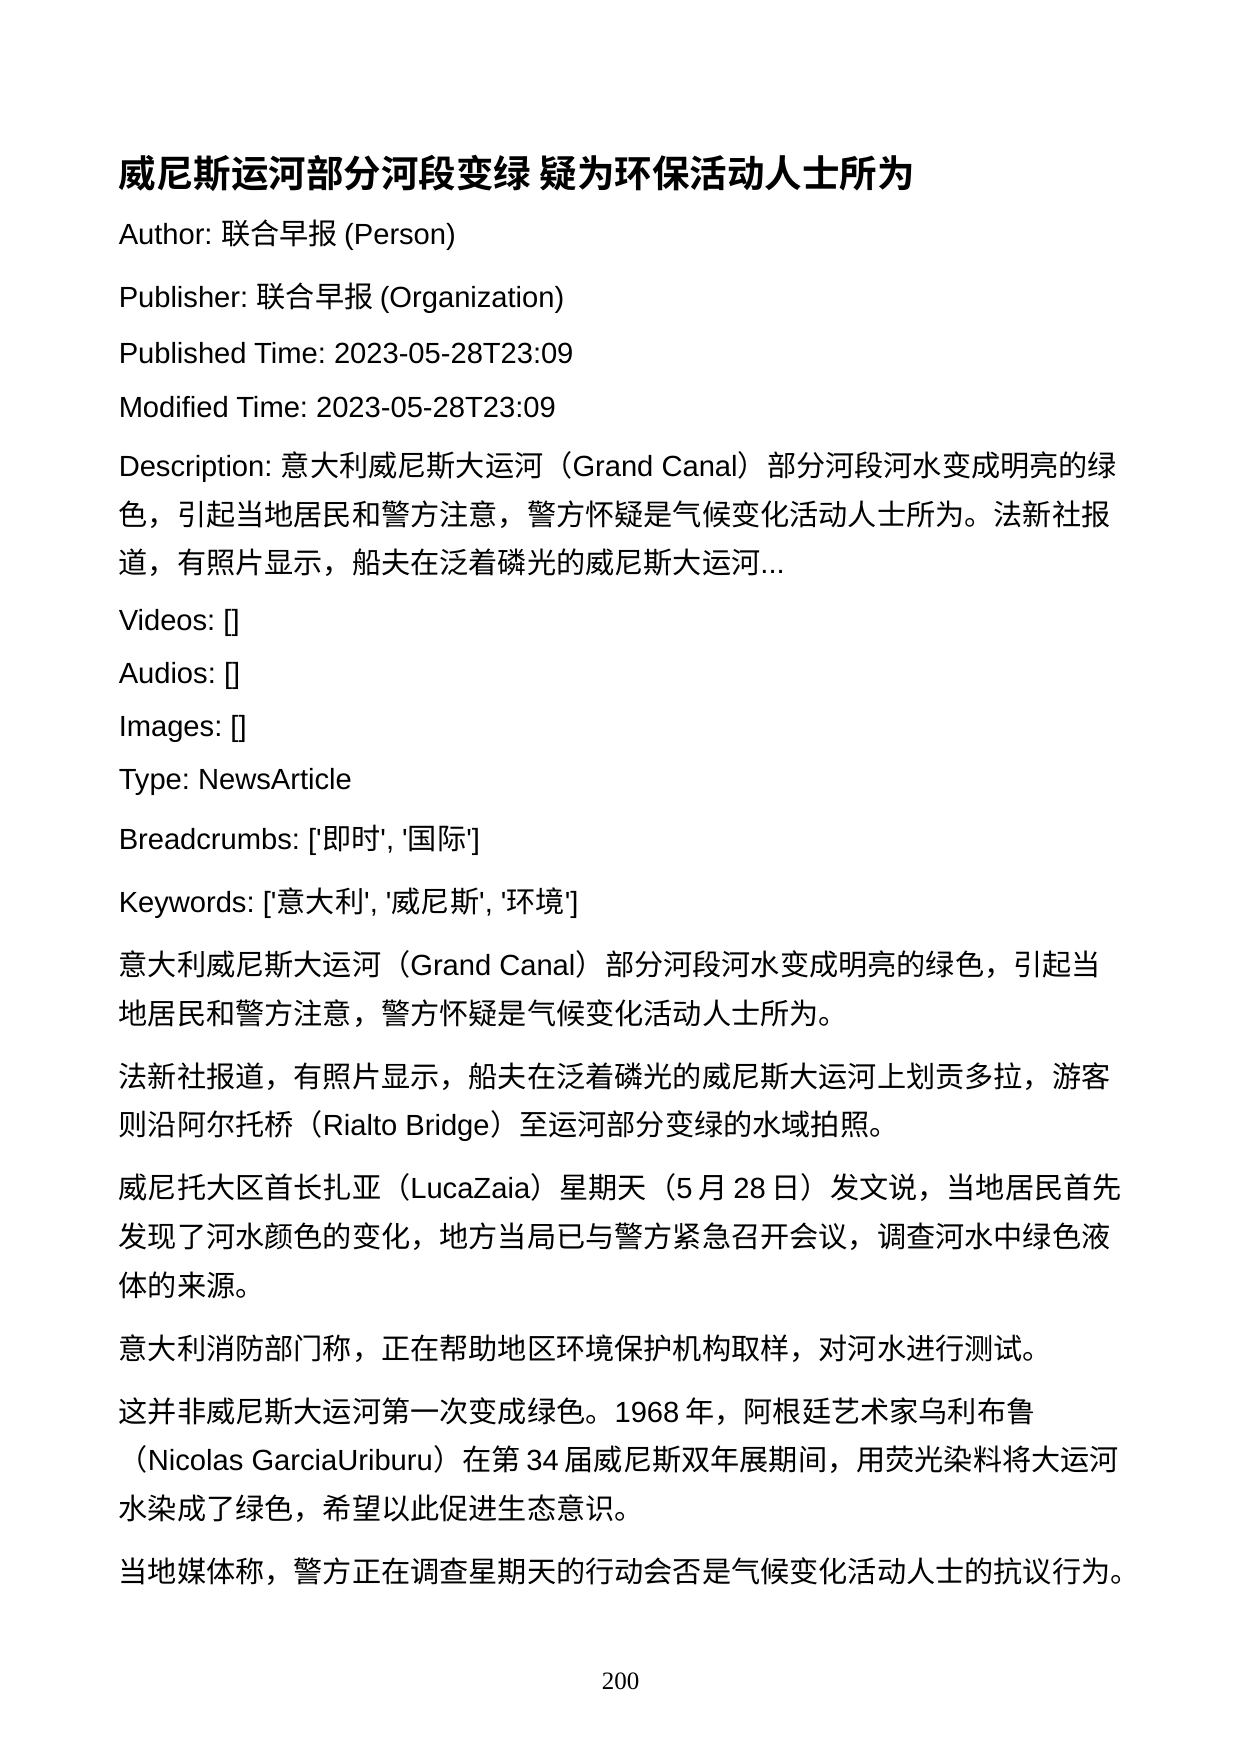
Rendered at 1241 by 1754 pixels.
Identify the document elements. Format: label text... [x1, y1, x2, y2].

text Audios: [] [118, 656, 1122, 690]
text Keywords: ['意大利', '威尼斯', '环境'] [118, 879, 1122, 921]
text Publisher: 联合早报 (Organization) [118, 273, 1122, 316]
text Breadcrumbs: ['即时', '国际'] [118, 816, 1122, 858]
text 意大利威尼斯大运河（Grand Canal）部分河段河水变成明亮的绿色，引起当地居民和警方注意，警方怀疑是气候变化活动人士所为。 [118, 942, 1122, 1033]
text Author: 联合早报 (Person) [118, 210, 1122, 253]
text 当地媒体称，警方正在调查星期天的行动会否是气候变化活动人士的抗议行为。 [118, 1549, 1122, 1591]
text 法新社报道，有照片显示，船夫在泛着磷光的威尼斯大运河上划贡多拉，游客则沿阿尔托桥（Rialto Bridge）至运河部分变绿的水域拍照。 [118, 1053, 1122, 1144]
text Modified Time: 2023-05-28T23:09 [118, 390, 1122, 423]
text Description: 意大利威尼斯大运河（Grand Canal）部分河段河水变成明亮的绿色，引起当地居民和警方注意，警方怀疑是气候变化活动人士所为。法新社报道，有照片显示，船夫在泛着磷光的威尼斯大运河... [118, 443, 1122, 582]
subtitle 威尼斯运河部分河段变绿 疑为环保活动人士所为 [118, 143, 1122, 198]
text Videos: [] [118, 603, 1122, 637]
text Type: NewsArticle [118, 762, 1122, 796]
text 这并非威尼斯大运河第一次变成绿色。1968年，阿根廷艺术家乌利布鲁（Nicolas GarciaUriburu）在第34届威尼斯双年展期间，用荧光染料将大运河水染成了绿色，希望以此促进生态意识。 [118, 1388, 1122, 1528]
text Images: [] [118, 709, 1122, 743]
text 意大利消防部门称，正在帮助地区环境保护机构取样，对河水进行测试。 [118, 1325, 1122, 1368]
text 威尼托大区首长扎亚（LucaZaia）星期天（5月28日）发文说，当地居民首先发现了河水颜色的变化，地方当局已与警方紧急召开会议，调查河水中绿色液体的来源。 [118, 1165, 1122, 1304]
text Published Time: 2023-05-28T23:09 [118, 337, 1122, 370]
